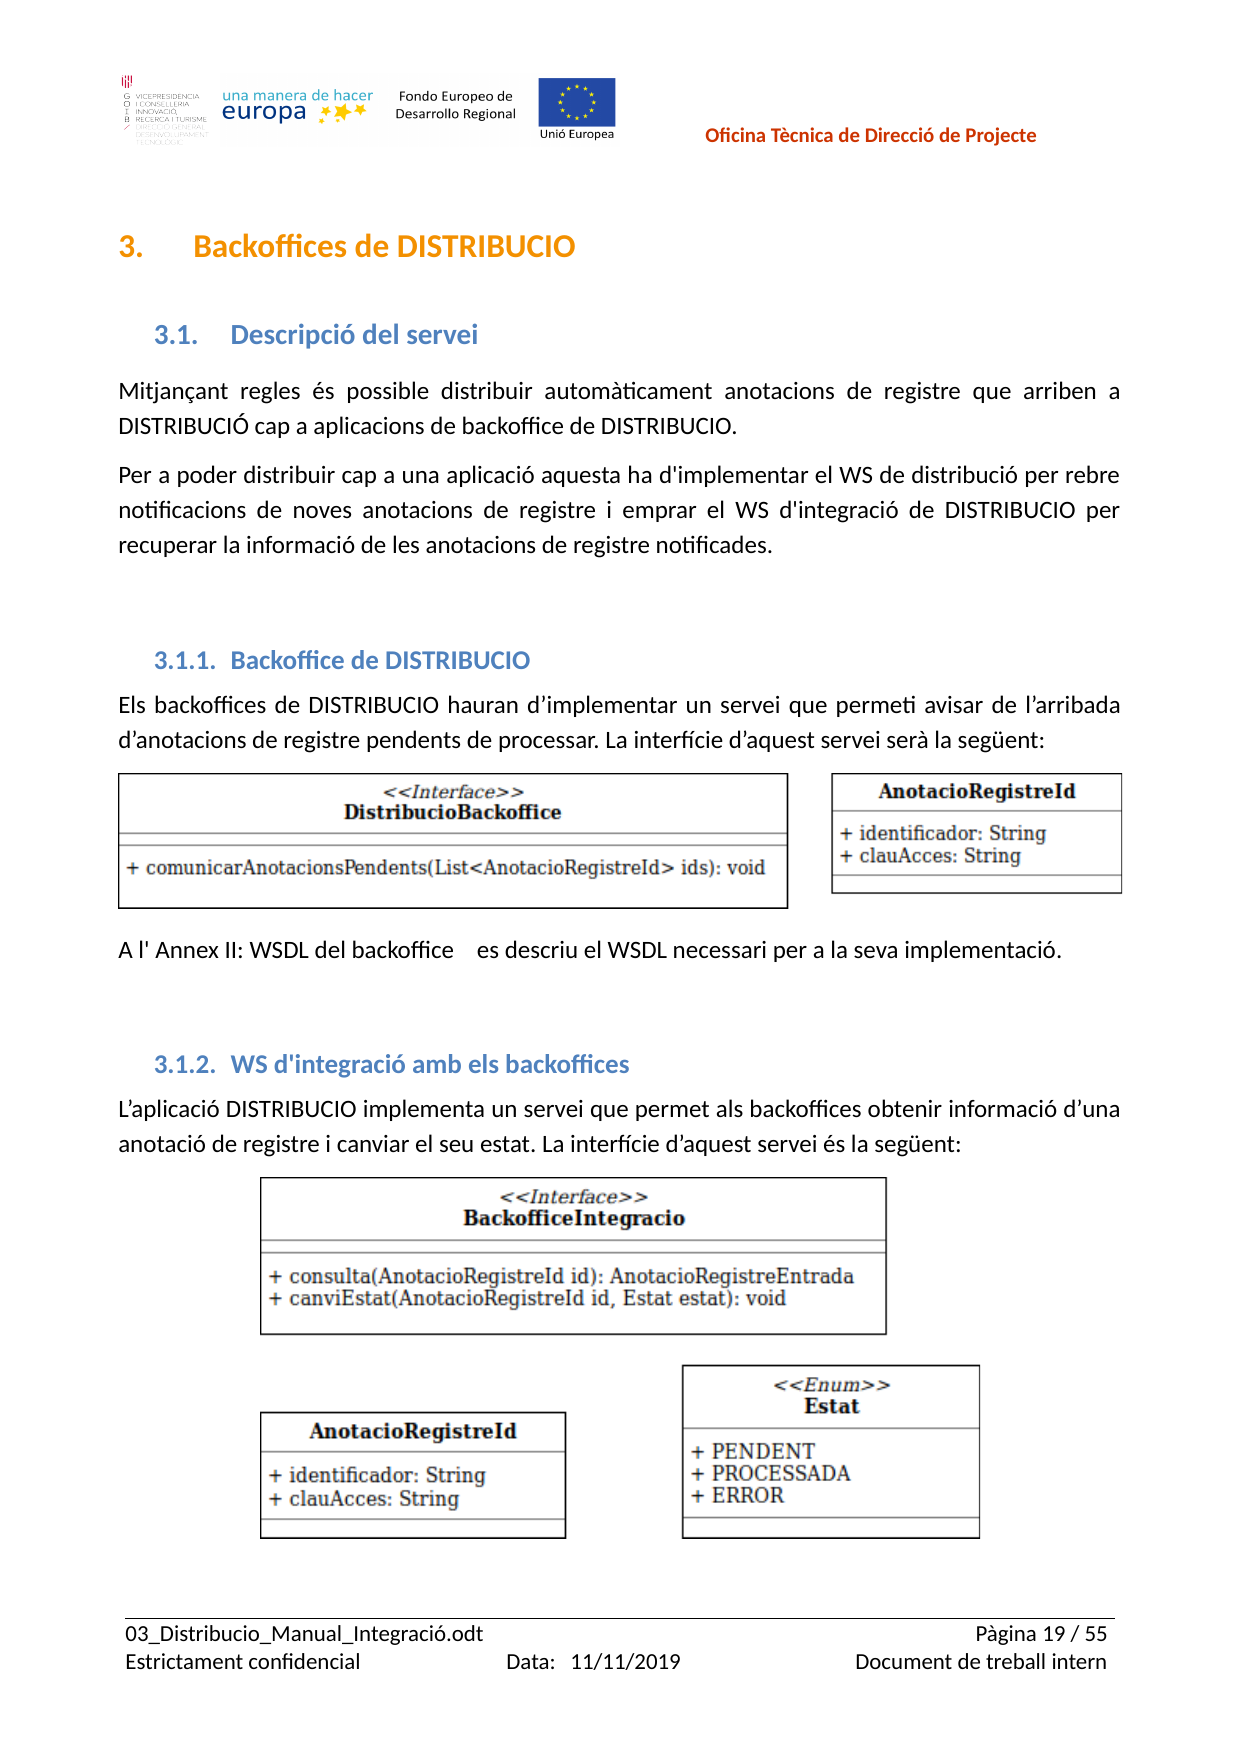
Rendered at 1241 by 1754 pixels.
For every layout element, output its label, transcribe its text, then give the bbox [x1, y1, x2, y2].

text Mitjançant regles és possible distribuir automàticament anotacions de registre que arriben a DISTRIBUCIÓ cap a aplicacions de backoffice de DISTRIBUCIO. [118, 375, 1122, 441]
picture [219, 73, 621, 147]
picture [260, 1177, 981, 1539]
subtitle WS d'integració amb els backoffices [153, 1048, 1122, 1081]
text Els backoffices de DISTRIBUCIO hauran d’implementar un servei que permeti avisar de l’arribada d’anotacions de registre pendents de processar. La interfície d’aquest servei serà la següent: [118, 689, 1122, 754]
subtitle Descripció del servei [153, 316, 1122, 351]
text Per a poder distribuir cap a una aplicació aquesta ha d'implementar el WS de distribució per rebre notificacions de noves anotacions de registre i emprar el WS d'integració de DISTRIBUCIO per recuperar la informació de les anotacions de registre notificades. [118, 460, 1122, 560]
text A l' Annex II: WSDL del backoffice es descriu el WSDL necessari per a la seva implementació. [118, 934, 1122, 964]
picture [118, 773, 1123, 909]
subtitle Backoffices de DISTRIBUCIO [118, 225, 1122, 266]
text L’aplicació DISTRIBUCIO implementa un servei que permet als backoffices obtenir informació d’una anotació de registre i canviar el seu estat. La interfície d’aquest servei és la següent: [118, 1093, 1122, 1159]
subtitle Backoffice de DISTRIBUCIO [153, 643, 1122, 676]
picture [118, 73, 213, 147]
